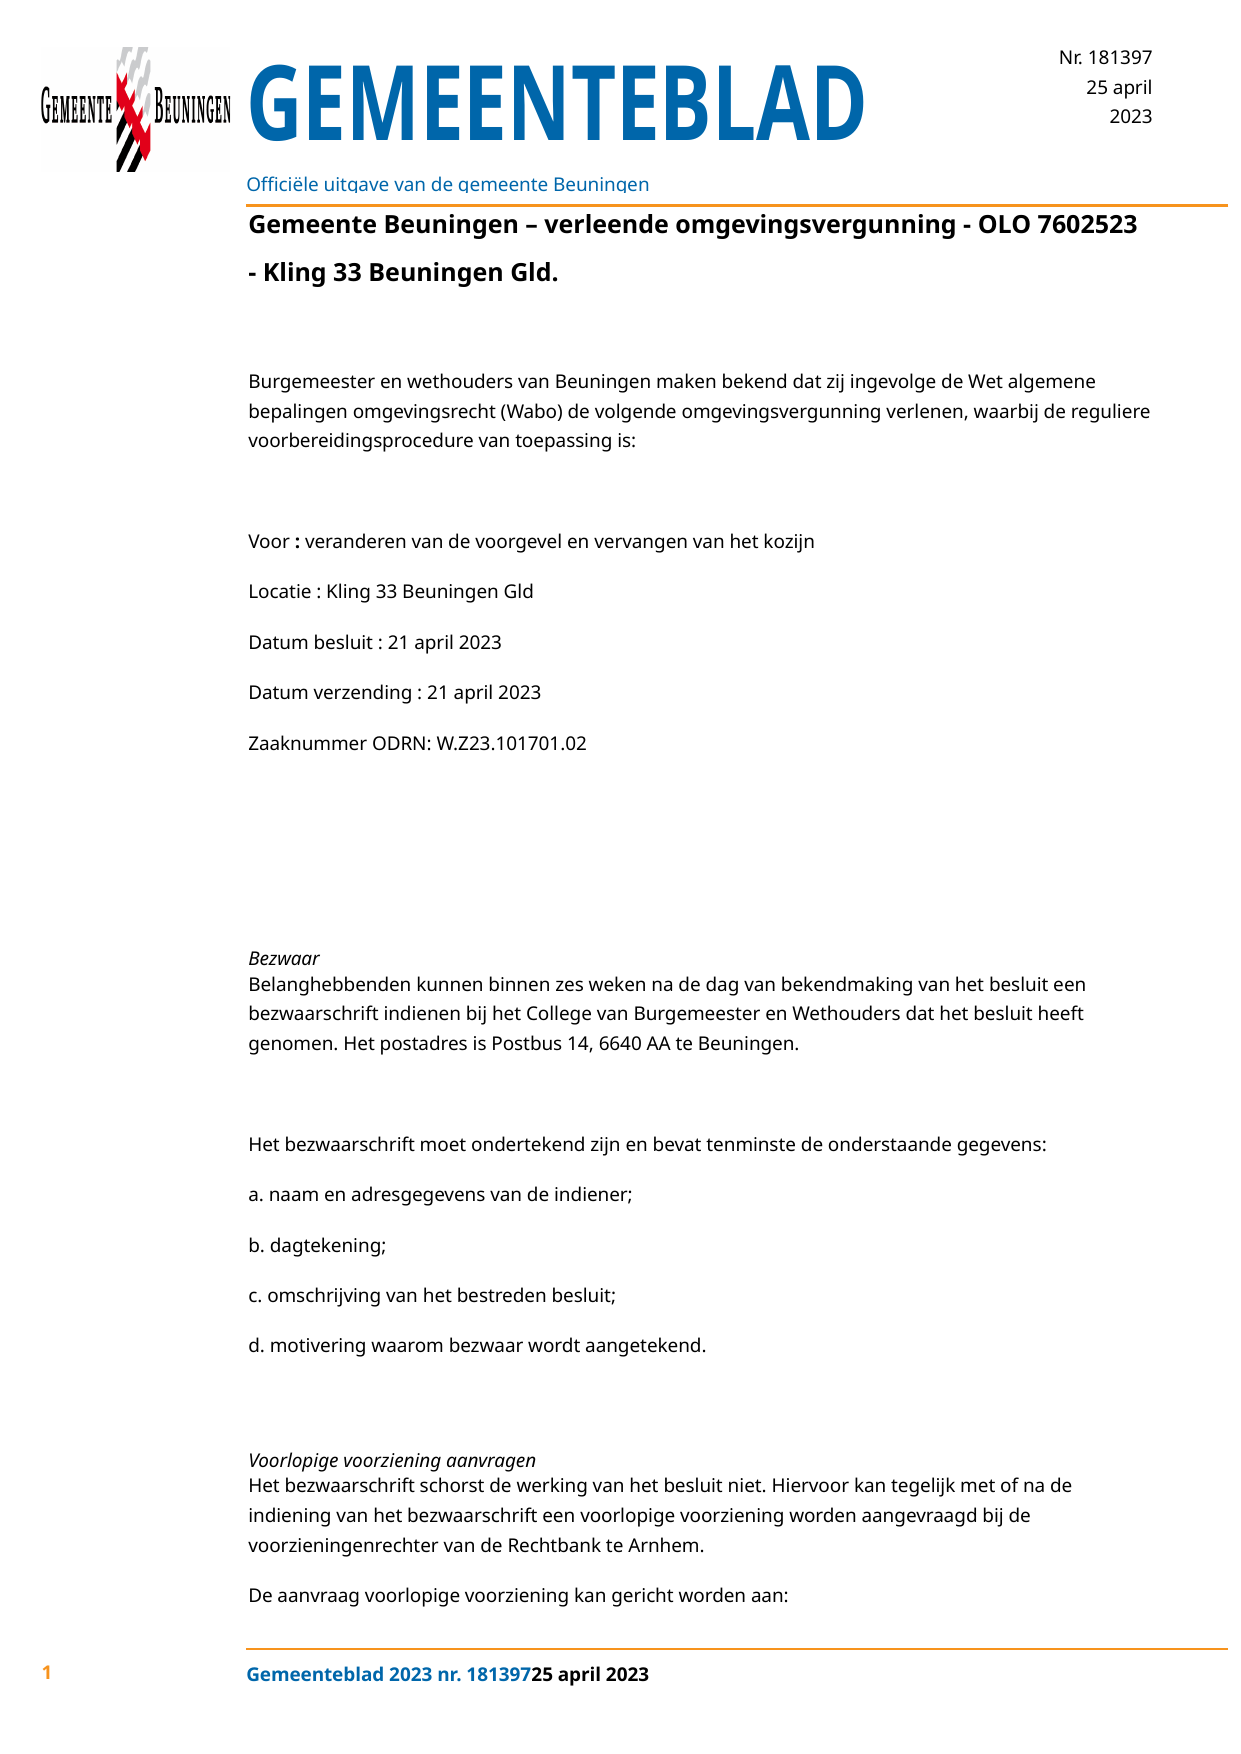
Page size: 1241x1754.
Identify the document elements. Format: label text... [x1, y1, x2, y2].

text Gemeente Beuningen – verleende omgevingsvergunning - OLO 7602523 - Kling 33 Beuningen Gld. [248, 207, 1152, 288]
picture [41, 47, 231, 172]
text Voor : veranderen van de voorgevel en vervangen van het kozijn [248, 528, 1152, 554]
text a. naam en adresgegevens van de indiener; [248, 1181, 1152, 1207]
text Bezwaar [248, 945, 1152, 971]
text Belanghebbenden kunnen binnen zes weken na de dag van bekendmaking van het besluit een bezwaarschrift indienen bij het College van Burgemeester en Wethouders dat het besluit heeft genomen. Het postadres is Postbus 14, 6640 AA te Beuningen. [248, 971, 1152, 1056]
text Burgemeester en wethouders van Beuningen maken bekend dat zij ingevolge de Wet algemene bepalingen omgevingsrecht (Wabo) de volgende omgevingsvergunning verlenen, waarbij de reguliere voorbereidingsprocedure van toepassing is: [248, 368, 1152, 453]
text c. omschrijving van het bestreden besluit; [248, 1282, 1152, 1308]
text Locatie : Kling 33 Beuningen Gld [248, 579, 1152, 604]
text Zaaknummer ODRN: W.Z23.101701.02 [248, 730, 1152, 756]
text Het bezwaarschrift moet ondertekend zijn en bevat tenminste de onderstaande gegevens: [248, 1131, 1152, 1157]
text Datum besluit : 21 april 2023 [248, 629, 1152, 655]
text De aanvraag voorlopige voorziening kan gericht worden aan: [248, 1582, 1152, 1608]
text Voorlopige voorziening aanvragen [248, 1447, 1152, 1473]
text Het bezwaarschrift schorst de werking van het besluit niet. Hiervoor kan tegelijk met of na de indiening van het bezwaarschrift een voorlopige voorziening worden aangevraagd bij de voorzieningenrechter van de Rechtbank te Arnhem. [248, 1473, 1152, 1558]
text b. dagtekening; [248, 1232, 1152, 1257]
text d. motivering waarom bezwaar wordt aangetekend. [248, 1333, 1152, 1358]
text Datum verzending : 21 april 2023 [248, 679, 1152, 705]
